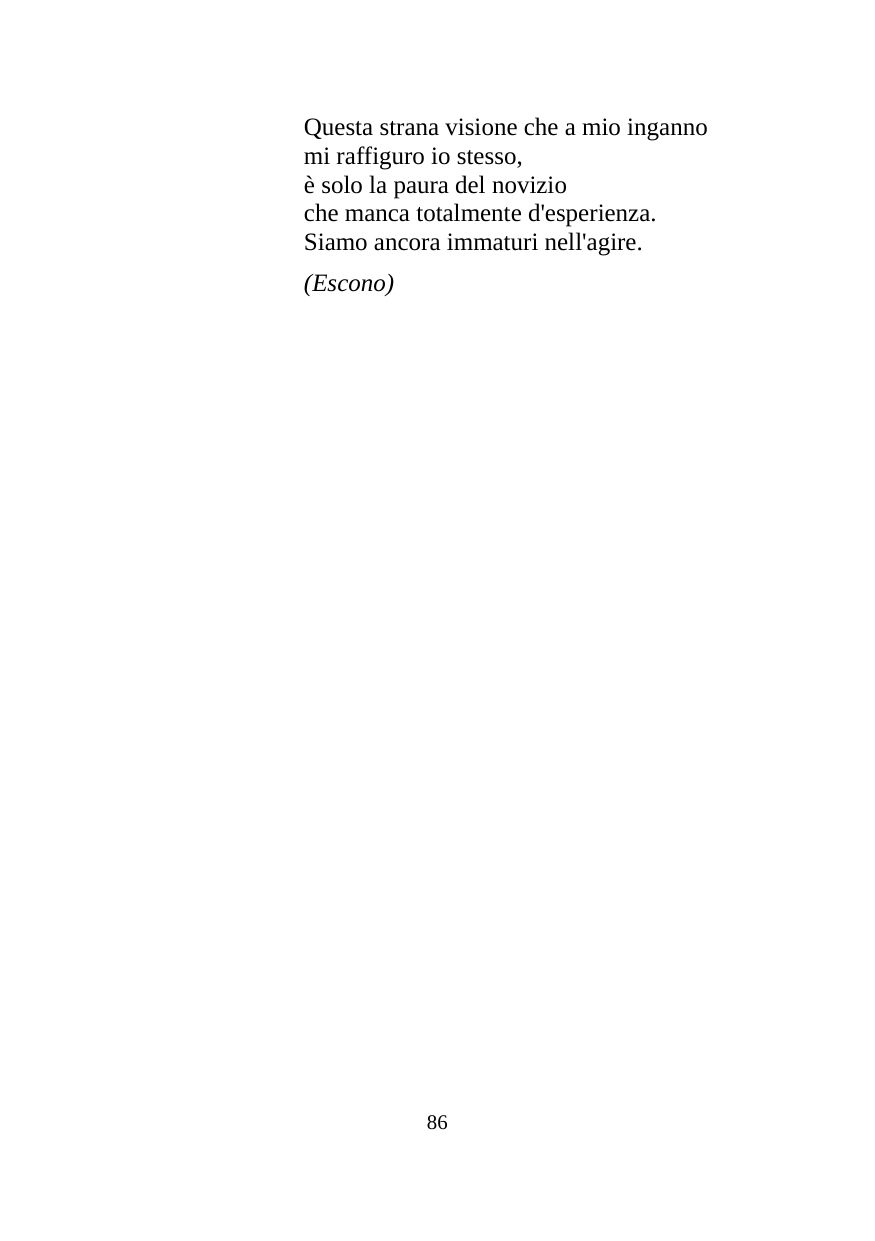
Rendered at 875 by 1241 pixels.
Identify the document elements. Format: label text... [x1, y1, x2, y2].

table_cell (Escono) [298, 262, 768, 302]
table_cell [106, 106, 298, 302]
table_cell Questa strana visione che a mio inganno mi raffiguro io stesso, è solo la paura del novizio che manca totalmente d'esperienza. Siamo ancora immaturi nell'agire. [298, 106, 768, 262]
